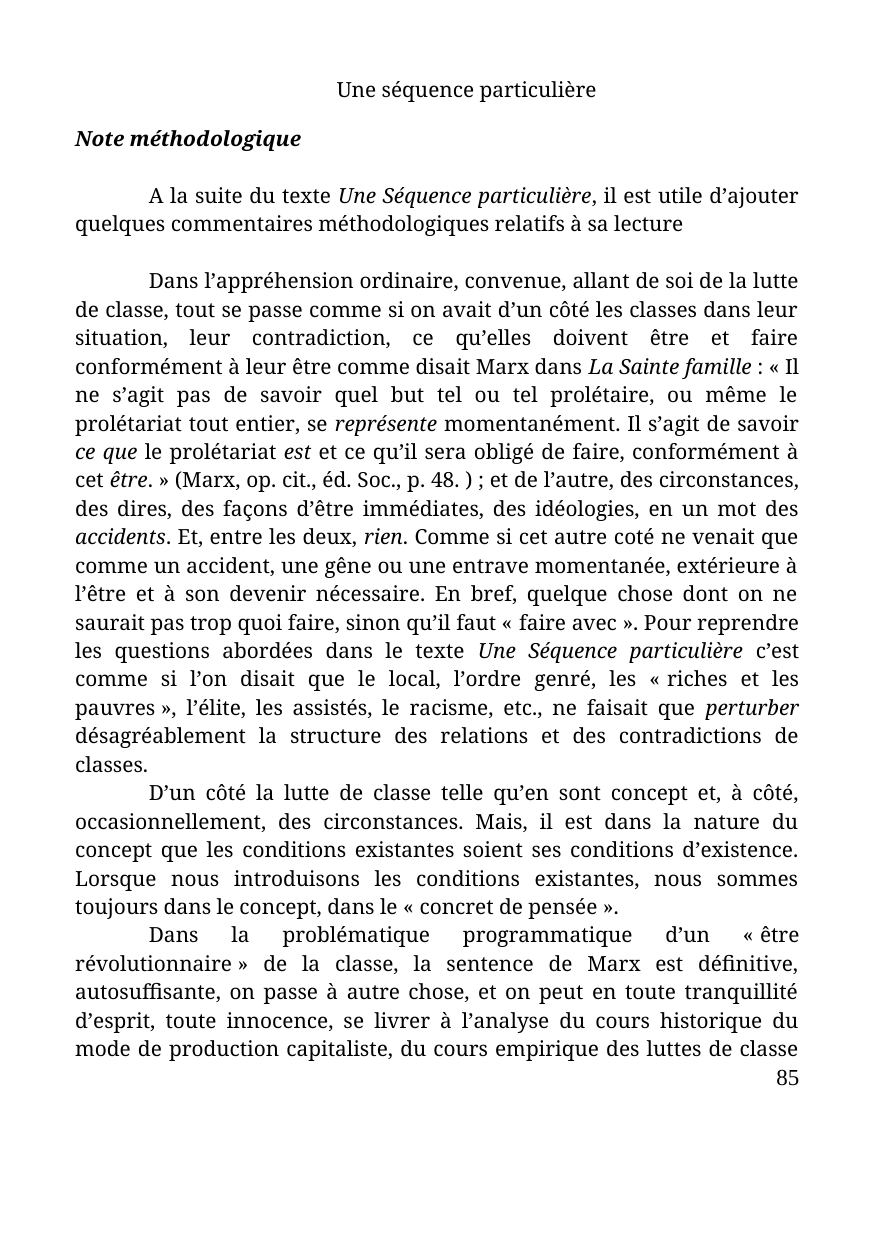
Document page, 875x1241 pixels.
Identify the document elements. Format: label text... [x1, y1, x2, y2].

text Dans l’appréhension ordinaire, convenue, allant de soi de la lutte de classe, tout se passe comme si on avait d’un côté les classes dans leur situation, leur contradiction, ce qu’elles doivent être et faire conformément à leur être comme disait Marx dans La Sainte famille : « Il ne s’agit pas de savoir quel but tel ou tel prolétaire, ou même le prolétariat tout entier, se représente momentanément. Il s’agit de savoir ce que le prolétariat est et ce qu’il sera obligé de faire, conformément à cet être. » (Marx, op. cit., éd. Soc., p. 48. ) ; et de l’autre, des circonstances, des dires, des façons d’être immédiates, des idéologies, en un mot des accidents. Et, entre les deux, rien. Comme si cet autre coté ne venait que comme un accident, une gêne ou une entrave momentanée, extérieure à l’être et à son devenir nécessaire. En bref, quelque chose dont on ne saurait pas trop quoi faire, sinon qu’il faut « faire avec ». Pour reprendre les questions abordées dans le texte Une Séquence particulière c’est comme si l’on disait que le local, l’ordre genré, les « riches et les pauvres », l’élite, les assistés, le racisme, etc., ne faisait que perturber désagréablement la structure des relations et des contradictions de classes. [75, 266, 799, 778]
text Note méthodologique [75, 124, 799, 153]
text A la suite du texte Une Séquence particulière, il est utile d’ajouter quelques commentaires méthodologiques relatifs à sa lecture [75, 181, 799, 238]
text D’un côté la lutte de classe telle qu’en sont concept et, à côté, occasionnellement, des circonstances. Mais, il est dans la nature du concept que les conditions existantes soient ses conditions d’existence. Lorsque nous introduisons les conditions existantes, nous sommes toujours dans le concept, dans le « concret de pensée ». [75, 778, 799, 921]
text Dans la problématique programmatique d’un « être révolutionnaire » de la classe, la sentence de Marx est définitive, autosuffisante, on passe à autre chose, et on peut en toute tranquillité d’esprit, toute innocence, se livrer à l’analyse du cours historique du mode de production capitaliste, du cours empirique des luttes de classe [75, 921, 799, 1063]
